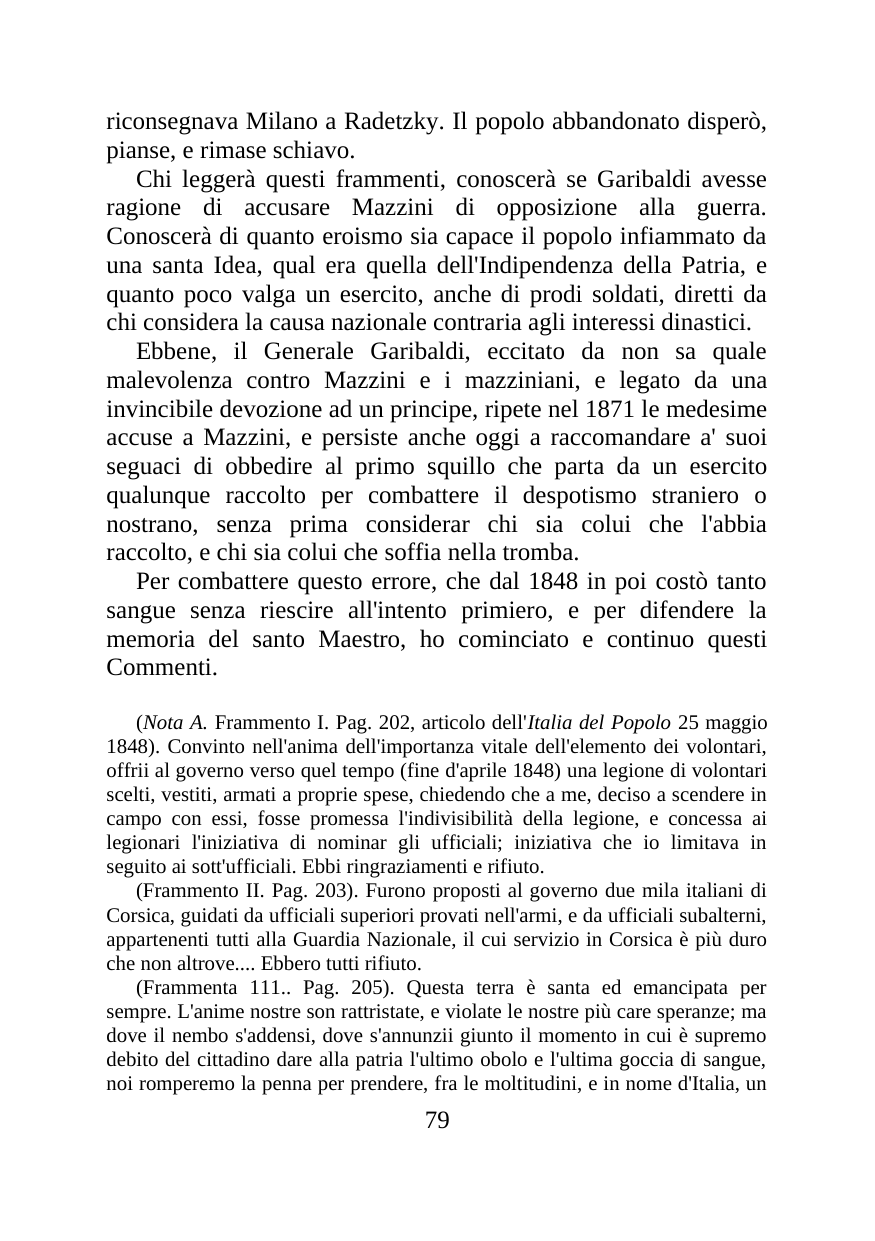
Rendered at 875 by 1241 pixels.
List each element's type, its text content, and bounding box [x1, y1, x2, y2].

text Chi leggerà questi frammenti, conoscerà se Garibaldi avesse ragione di accusare Mazzini di opposizione alla guerra. Conoscerà di quanto eroismo sia capace il popolo infiammato da una santa Idea, qual era quella dell'Indipendenza della Patria, e quanto poco valga un esercito, anche di prodi soldati, diretti da chi considera la causa nazionale contraria agli interessi dinastici. [106, 164, 768, 336]
text Per combattere questo errore, che dal 1848 in poi costò tanto sangue senza riescire all'intento primiero, e per difendere la memoria del santo Maestro, ho cominciato e continuo questi Commenti. [106, 566, 768, 681]
text riconsegnava Milano a Radetzky. Il popolo abbandonato disperò, pianse, e rimase schiavo. [106, 106, 768, 164]
text Ebbene, il Generale Garibaldi, eccitato da non sa quale malevolenza contro Mazzini e i mazziniani, e legato da una invincibile devozione ad un principe, ripete nel 1871 le medesime accuse a Mazzini, e persiste anche oggi a raccomandare a' suoi seguaci di obbedire al primo squillo che parta da un esercito qualunque raccolto per combattere il despotismo straniero o nostrano, senza prima considerar chi sia colui che l'abbia raccolto, e chi sia colui che soffia nella tromba. [106, 336, 768, 566]
text (Frammento II. Pag. 203). Furono proposti al governo due mila italiani di Corsica, guidati da ufficiali superiori provati nell'armi, e da ufficiali subalterni, appartenenti tutti alla Guardia Nazionale, il cui servizio in Corsica è più duro che non altrove.... Ebbero tutti rifiuto. [106, 878, 768, 975]
text (Frammenta 111.. Pag. 205). Questa terra è santa ed emancipata per sempre. L'anime nostre son rattristate, e violate le nostre più care speranze; ma dove il nembo s'addensi, dove s'annunzii giunto il momento in cui è supremo debito del cittadino dare alla patria l'ultimo obolo e l'ultima goccia di sangue, noi romperemo la penna per prendere, fra le moltitudini, e in nome d'Italia, un [106, 975, 768, 1095]
text (Nota A. Frammento I. Pag. 202, articolo dell'Italia del Popolo 25 maggio 1848). Convinto nell'anima dell'importanza vitale dell'elemento dei volontari, offrii al governo verso quel tempo (fine d'aprile 1848) una legione di volontari scelti, vestiti, armati a proprie spese, chiedendo che a me, deciso a scendere in campo con essi, fosse promessa l'indivisibilità della legione, e concessa ai legionari l'iniziativa di nominar gli ufficiali; iniziativa che io limitava in seguito ai sott'ufficiali. Ebbi ringraziamenti e rifiuto. [106, 710, 768, 878]
